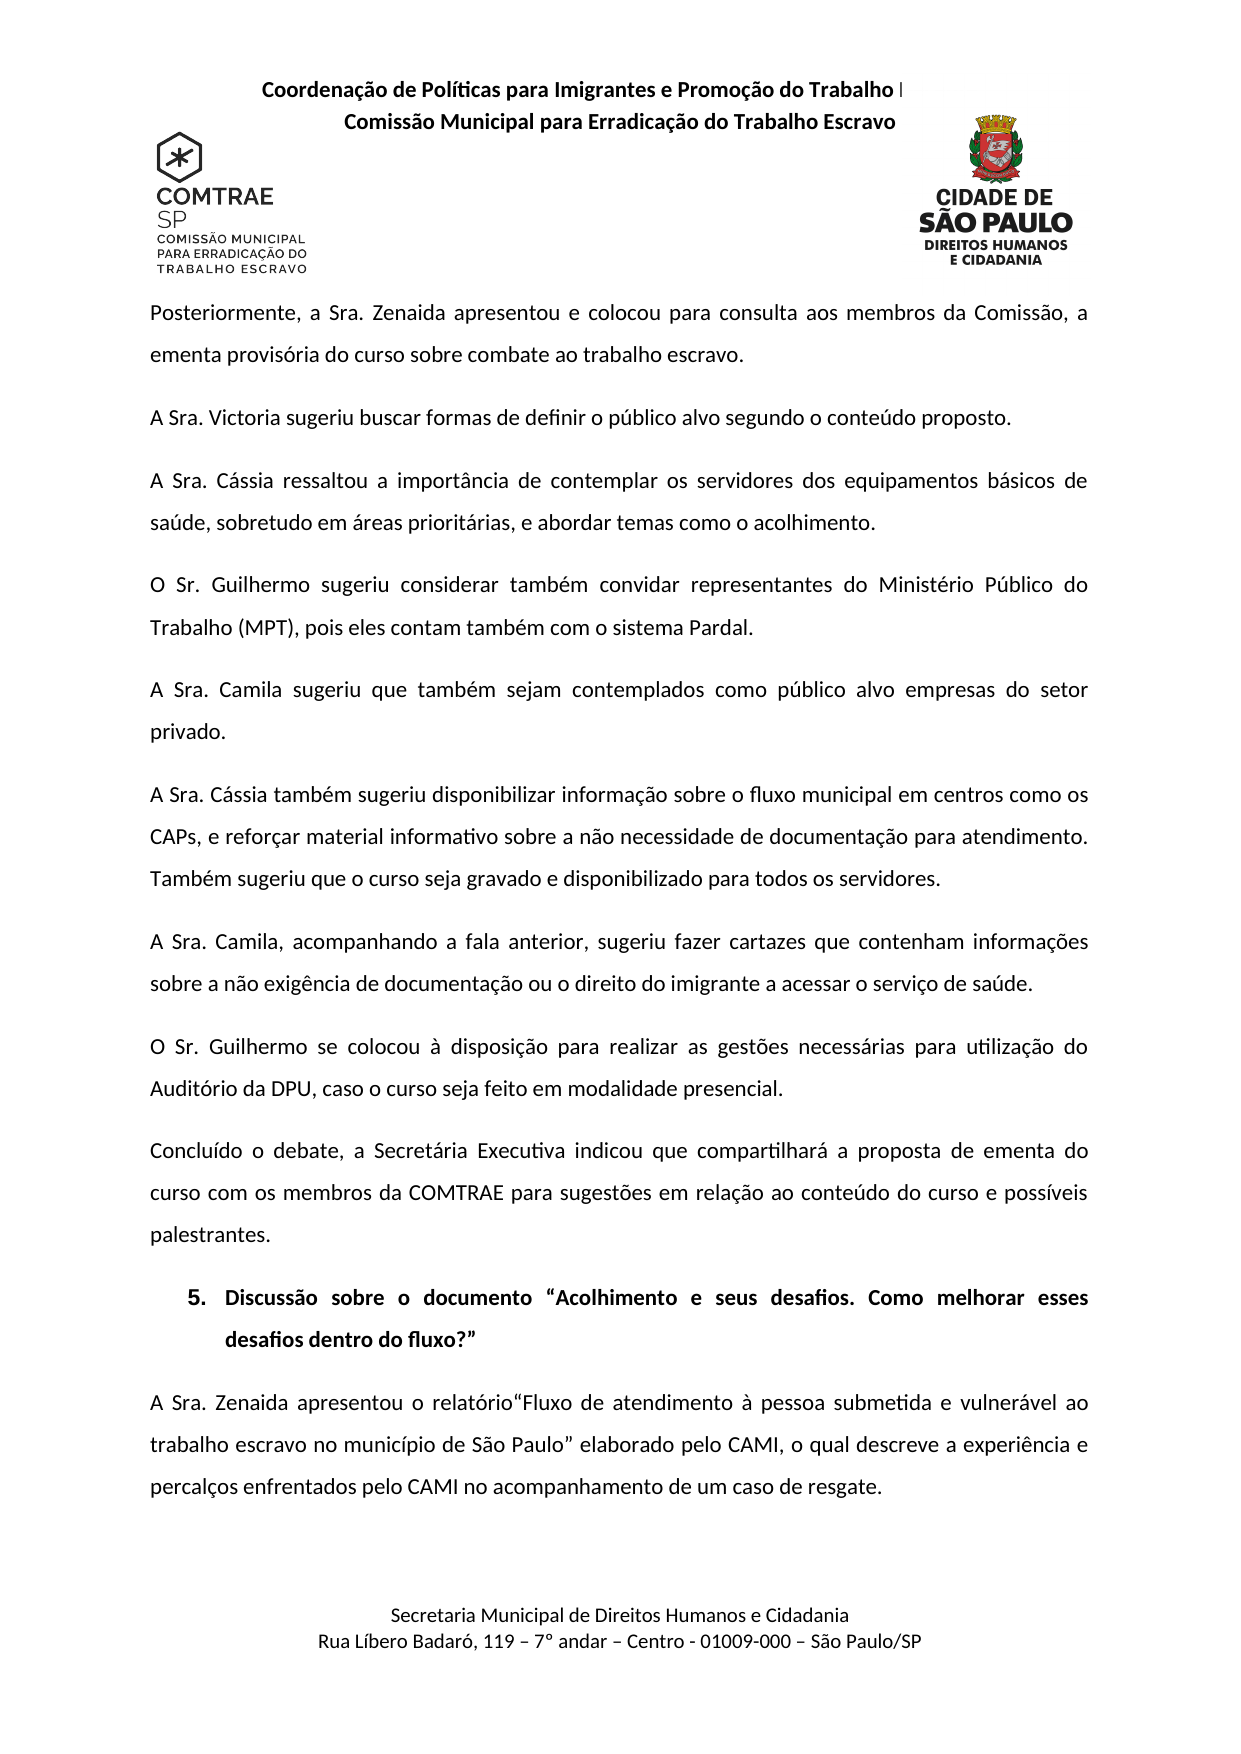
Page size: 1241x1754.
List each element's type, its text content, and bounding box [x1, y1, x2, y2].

text A Sra. Victoria sugeriu buscar formas de definir o público alvo segundo o conteúdo proposto. [150, 403, 1090, 431]
text Concluído o debate, a Secretária Executiva indicou que compartilhará a proposta de ementa do curso com os membros da COMTRAE para sugestões em relação ao conteúdo do curso e possíveis palestrantes. [150, 1137, 1090, 1248]
text A Sra. Cássia ressaltou a importância de contemplar os servidores dos equipamentos básicos de saúde, sobretudo em áreas prioritárias, e abordar temas como o acolhimento. [150, 466, 1090, 536]
list Discussão sobre o documento “Acolhimento e seus desafios. Como melhorar esses desafios dentro do fluxo?” [187, 1283, 1090, 1353]
text A Sra. Cássia também sugeriu disponibilizar informação sobre o fluxo municipal em centros como os CAPs, e reforçar material informativo sobre a não necessidade de documentação para atendimento. Também sugeriu que o curso seja gravado e disponibilizado para todos os servidores. [150, 780, 1090, 892]
text A Sra. Zenaida apresentou o relatório“Fluxo de atendimento à pessoa submetida e vulnerável ao trabalho escravo no município de São Paulo” elaborado pelo CAMI, o qual descreve a experiência e percalços enfrentados pelo CAMI no acompanhamento de um caso de resgate. [150, 1388, 1090, 1500]
text Posteriormente, a Sra. Zenaida apresentou e colocou para consulta aos membros da Comissão, a ementa provisória do curso sobre combate ao trabalho escravo. [150, 163, 1090, 368]
text O Sr. Guilhermo se colocou à disposição para realizar as gestões necessárias para utilização do Auditório da DPU, caso o curso seja feito em modalidade presencial. [150, 1032, 1090, 1102]
text A Sra. Camila sugeriu que também sejam contemplados como público alvo empresas do setor privado. [150, 675, 1090, 745]
text A Sra. Camila, acompanhando a fala anterior, sugeriu fazer cartazes que contenham informações sobre a não exigência de documentação ou o direito do imigrante a acessar o serviço de saúde. [150, 927, 1090, 997]
text O Sr. Guilhermo sugeriu considerar também convidar representantes do Ministério Público do Trabalho (MPT), pois eles contam também com o sistema Pardal. [150, 571, 1090, 641]
